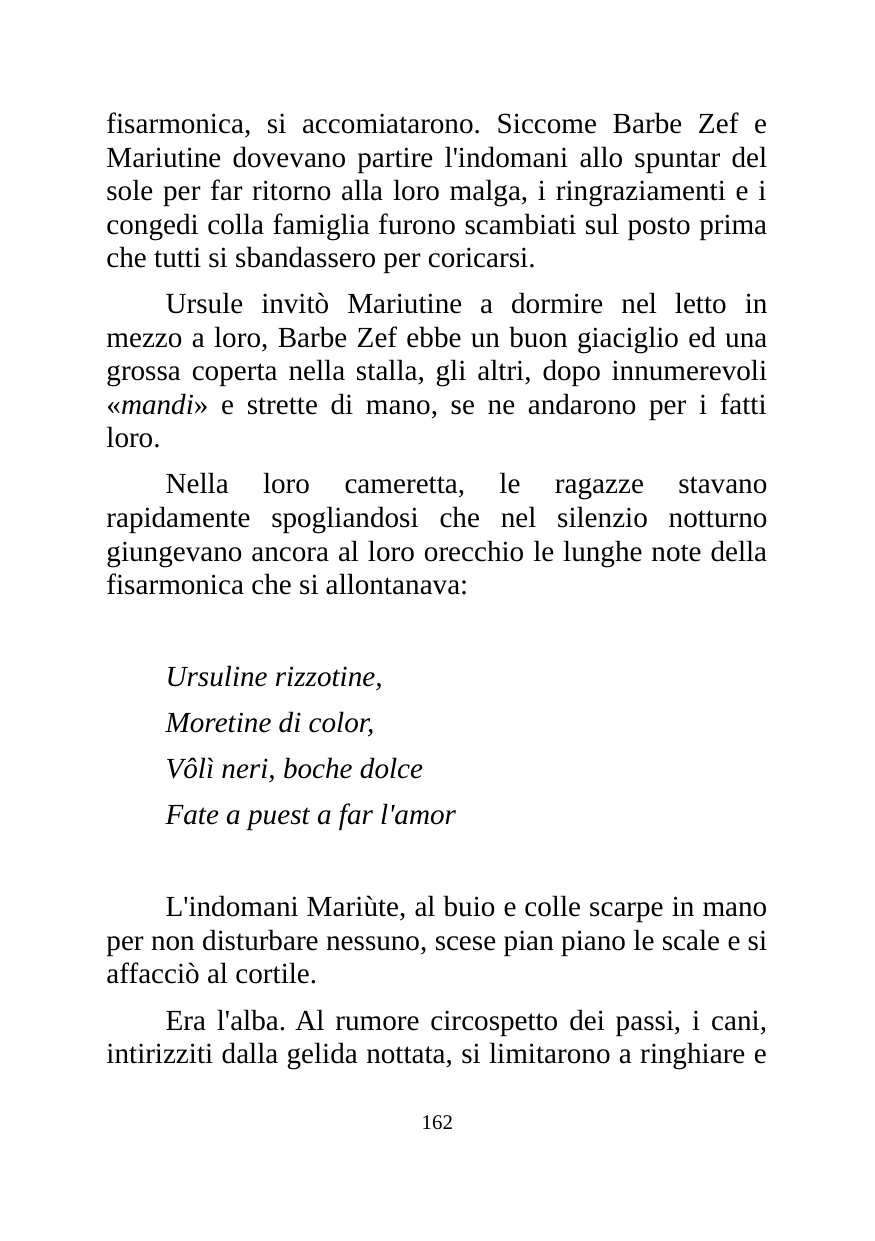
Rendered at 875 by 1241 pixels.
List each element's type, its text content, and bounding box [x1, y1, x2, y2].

text Fate a puest a far l'amor [106, 797, 768, 831]
text L'indomani Mariùte, al buio e colle scarpe in mano per non disturbare nessuno, scese pian piano le scale e si affacciò al cortile. [106, 889, 768, 990]
text Moretine di color, [106, 705, 768, 739]
text Era l'alba. Al rumore circospetto dei passi, i cani, intirizziti dalla gelida nottata, si limitarono a ringhiare e [106, 1003, 768, 1070]
text Nella loro cameretta, le ragazze stavano rapidamente spogliandosi che nel silenzio notturno giungevano ancora al loro orecchio le lunghe note della fisarmonica che si allontanava: [106, 467, 768, 601]
text Vôlì neri, boche dolce [106, 751, 768, 785]
text Ursule invitò Mariutine a dormire nel letto in mezzo a loro, Barbe Zef ebbe un buon giaciglio ed una grossa coperta nella stalla, gli altri, dopo innumerevoli «mandi» e strette di mano, se ne andarono per i fatti loro. [106, 286, 768, 454]
text Ursuline rizzotine, [106, 659, 768, 693]
text fisarmonica, si accomiatarono. Siccome Barbe Zef e Mariutine dovevano partire l'indomani allo spuntar del sole per far ritorno alla loro malga, i ringraziamenti e i congedi colla famiglia furono scambiati sul posto prima che tutti si sbandassero per coricarsi. [106, 106, 768, 274]
